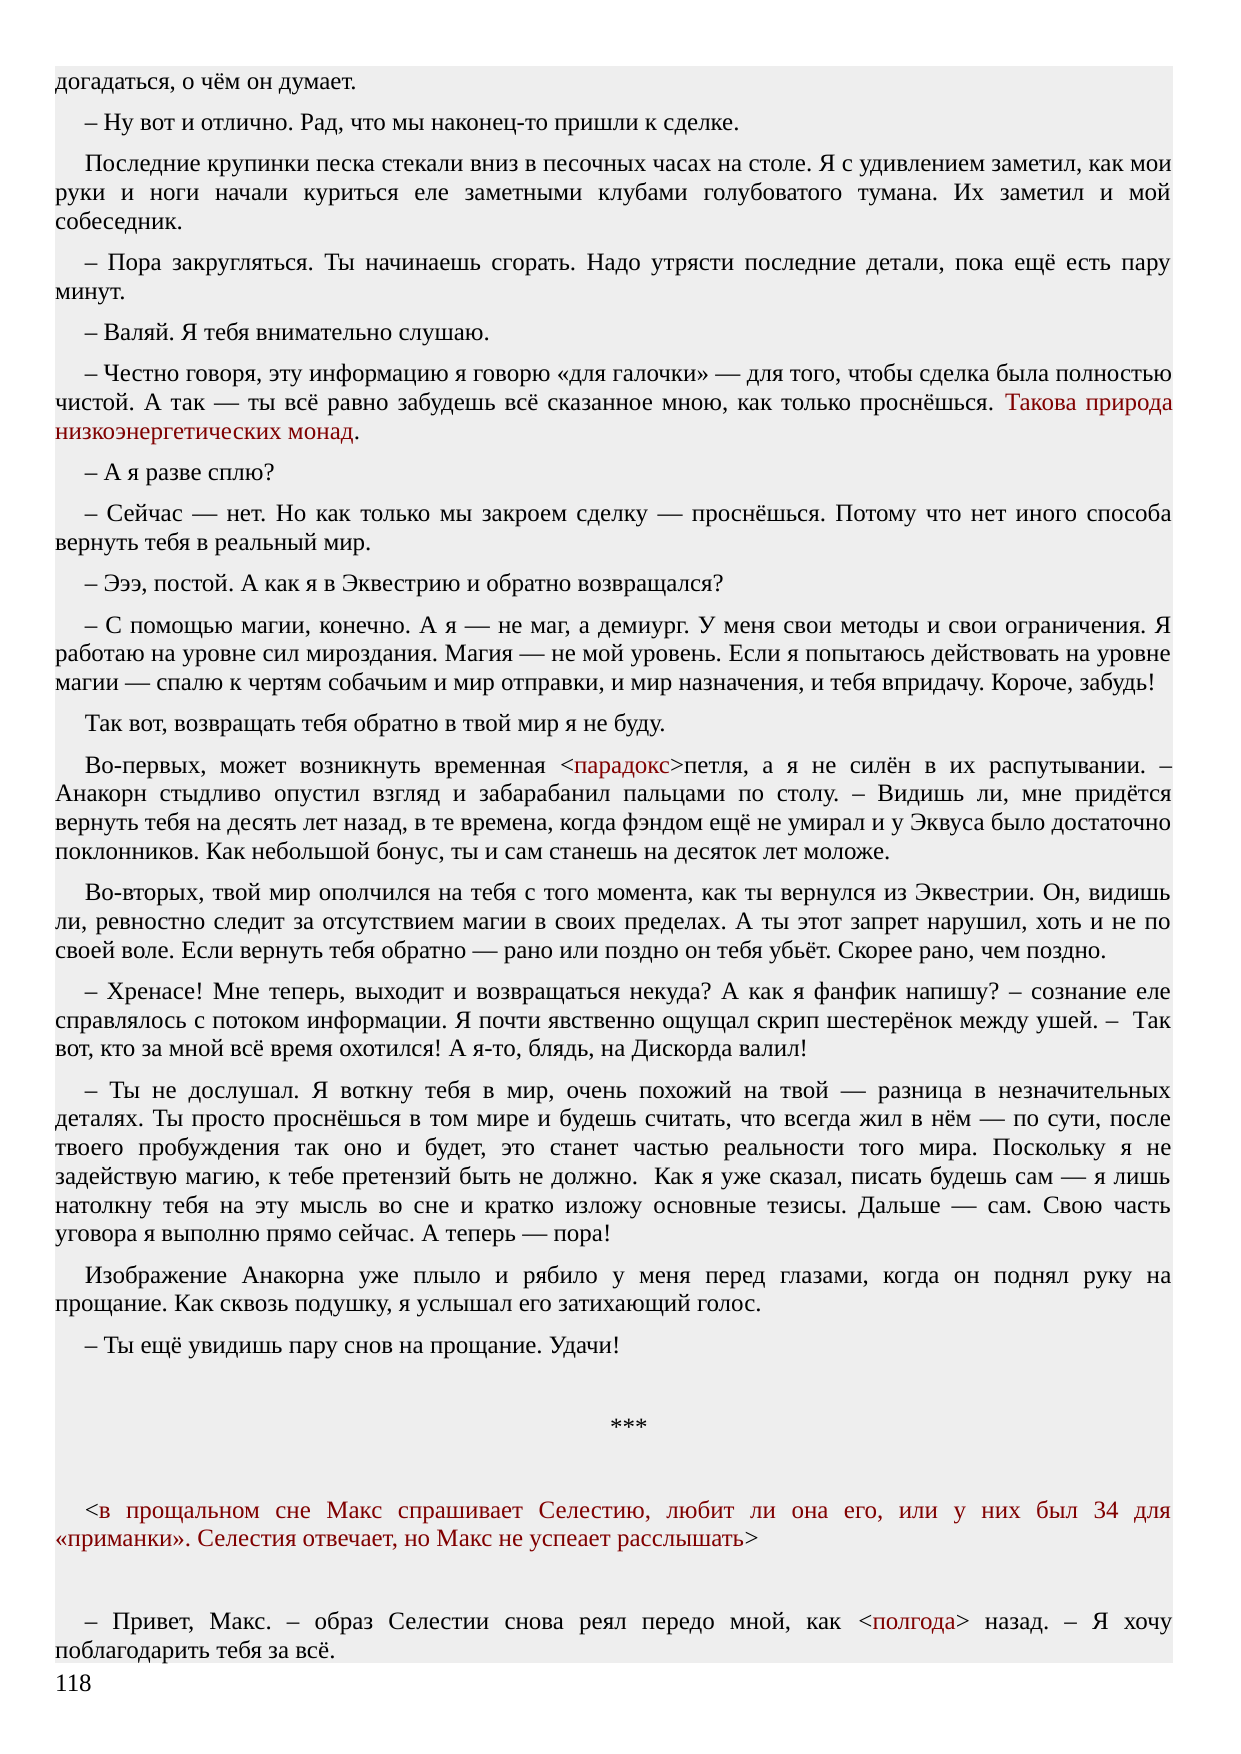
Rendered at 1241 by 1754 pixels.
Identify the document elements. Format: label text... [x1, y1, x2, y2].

text – Сейчас — нет. Но как только мы закроем сделку — проснёшься. Потому что нет иного способа вернуть тебя в реальный мир. [55, 498, 1173, 556]
text – Пора закругляться. Ты начинаешь сгорать. Надо утрясти последние детали, пока ещё есть пару минут. [55, 247, 1173, 305]
text Изображение Анакорна уже плыло и рябило у меня перед глазами, когда он поднял руку на прощание. Как сквозь подушку, я услышал его затихающий голос. [55, 1260, 1173, 1317]
text <в прощальном сне Макс спрашивает Селестию, любит ли она его, или у них был 34 для «приманки». Селестия отвечает, но Макс не успеает расслышать> [55, 1495, 1173, 1552]
text – Ты ещё увидишь пару снов на прощание. Удачи! [55, 1330, 1173, 1358]
text – Честно говоря, эту информацию я говорю «для галочки» — для того, чтобы сделка была полностью чистой. А так — ты всё равно забудешь всё сказанное мною, как только проснёшься. Такова природа низкоэнергетических монад. [55, 358, 1173, 445]
text – Хренасе! Мне теперь, выходит и возвращаться некуда? А как я фанфик напишу? – сознание еле справлялось с потоком информации. Я почти явственно ощущал скрип шестерёнок между ушей. – Так вот, кто за мной всё время охотился! А я-то, блядь, на Дискорда валил! [55, 976, 1173, 1062]
text догадаться, о чём он думает. [55, 66, 1173, 95]
text Во-вторых, твой мир ополчился на тебя с того момента, как ты вернулся из Эквестрии. Он, видишь ли, ревностно следит за отсутствием магии в своих пределах. А ты этот запрет нарушил, хоть и не по своей воле. Если вернуть тебя обратно — рано или поздно он тебя убьёт. Скорее рано, чем поздно. [55, 877, 1173, 963]
text – С помощью магии, конечно. А я — не маг, а демиург. У меня свои методы и свои ограничения. Я работаю на уровне сил мироздания. Магия — не мой уровень. Если я попытаюсь действовать на уровне магии — спалю к чертям собачьим и мир отправки, и мир назначения, и тебя впридачу. Короче, забудь! [55, 610, 1173, 696]
text Во-первых, может возникнуть временная <парадокс>петля, а я не силён в их распутывании. – Анакорн стыдливо опустил взгляд и забарабанил пальцами по столу. – Видишь ли, мне придётся вернуть тебя на десять лет назад, в те времена, когда фэндом ещё не умирал и у Эквуса было достаточно поклонников. Как небольшой бонус, ты и сам станешь на десяток лет моложе. [55, 750, 1173, 865]
text – Эээ, постой. А как я в Эквестрию и обратно возвращался? [55, 568, 1173, 597]
text Так вот, возвращать тебя обратно в твой мир я не буду. [55, 708, 1173, 737]
text – Привет, Макс. – образ Селестии снова реял передо мной, как <полгода> назад. – Я хочу поблагодарить тебя за всё. [55, 1606, 1173, 1663]
text *** [55, 1412, 1173, 1441]
text – А я разве сплю? [55, 457, 1173, 486]
text – Ты не дослушал. Я воткну тебя в мир, очень похожий на твой — разница в незначительных деталях. Ты просто проснёшься в том мире и будешь считать, что всегда жил в нём — по сути, после твоего пробуждения так оно и будет, это станет частью реальности того мира. Поскольку я не задействую магию, к тебе претензий быть не должно. Как я уже сказал, писать будешь сам — я лишь натолкну тебя на эту мысль во сне и кратко изложу основные тезисы. Дальше — сам. Свою часть уговора я выполню прямо сейчас. А теперь — пора! [55, 1075, 1173, 1247]
text Последние крупинки песка стекали вниз в песочных часах на столе. Я с удивлением заметил, как мои руки и ноги начали куриться еле заметными клубами голубоватого тумана. Их заметил и мой собеседник. [55, 148, 1173, 235]
text – Валяй. Я тебя внимательно слушаю. [55, 317, 1173, 346]
text – Ну вот и отлично. Рад, что мы наконец-то пришли к сделке. [55, 107, 1173, 136]
